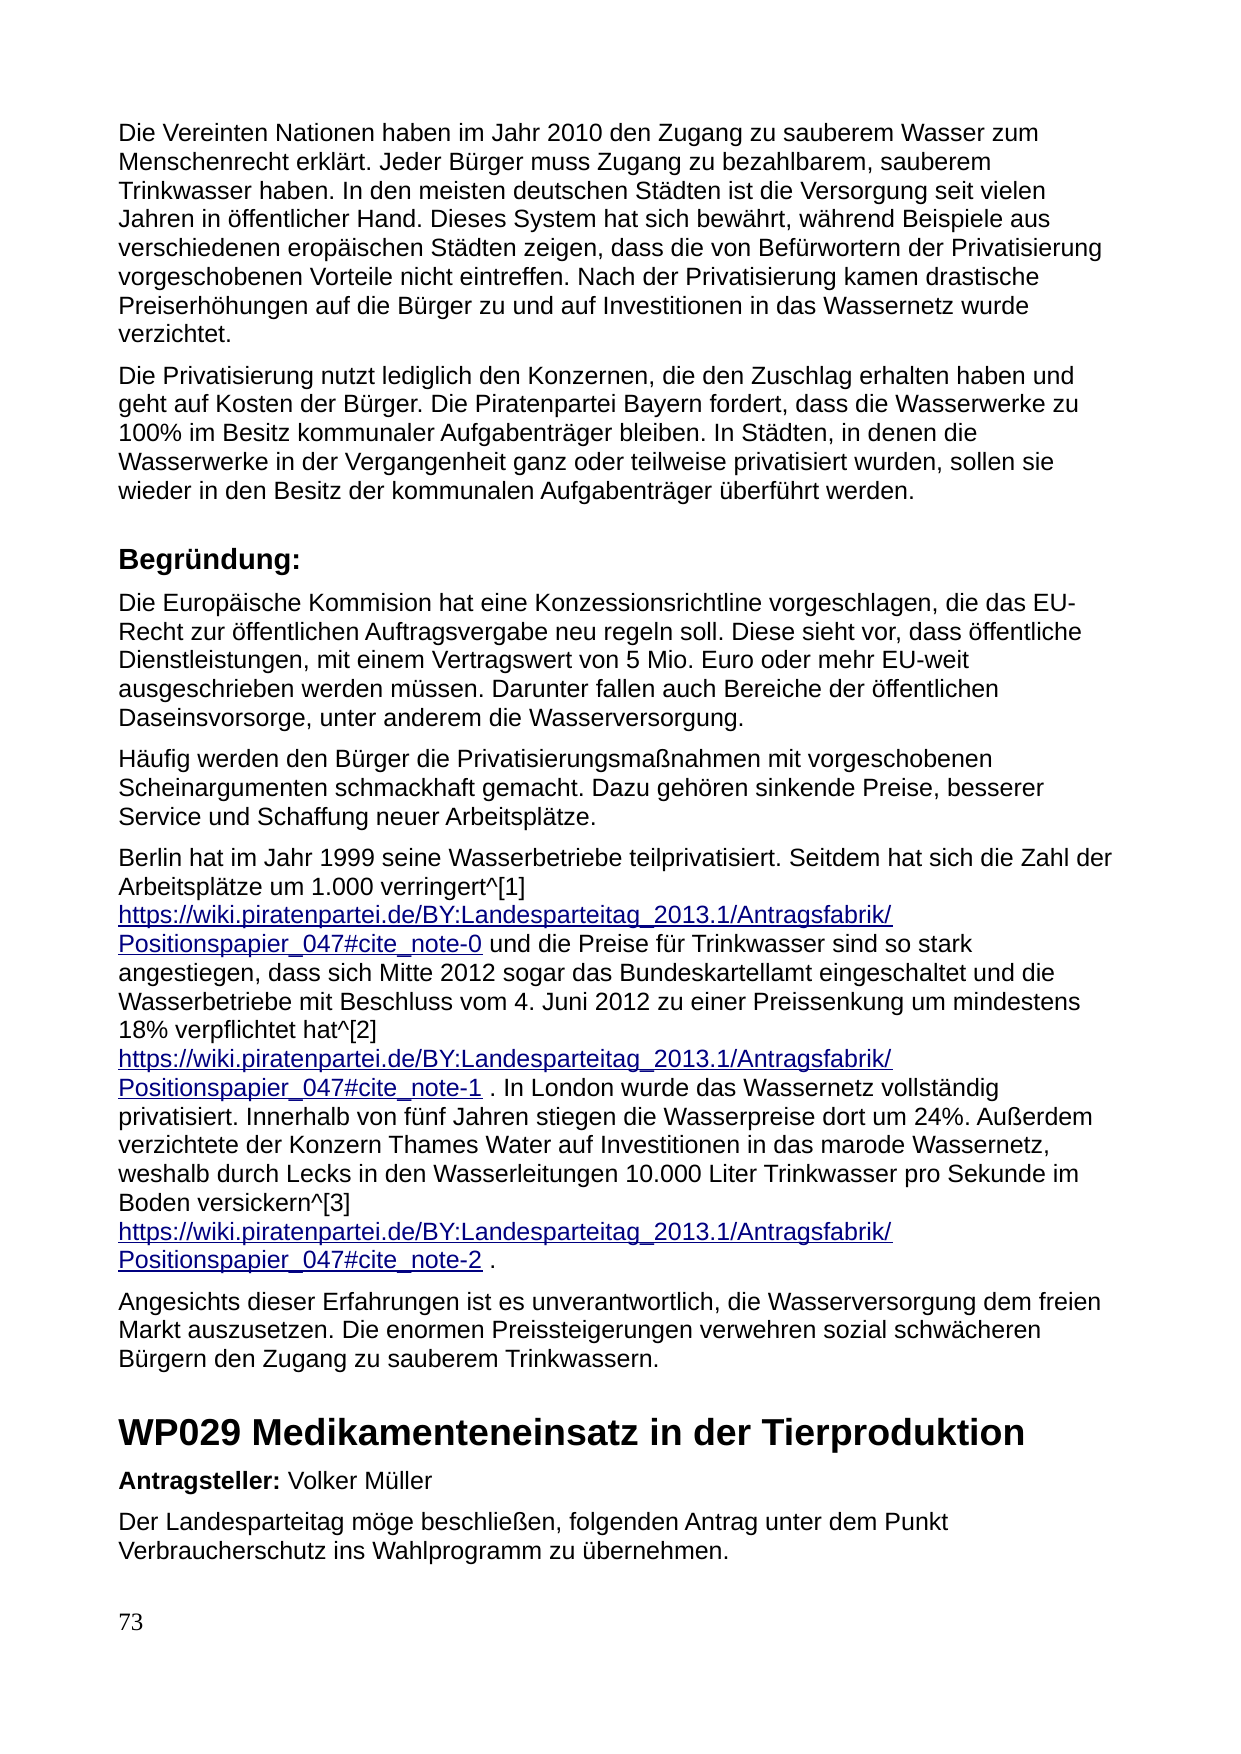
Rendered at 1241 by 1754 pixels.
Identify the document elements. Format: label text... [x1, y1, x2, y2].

text Angesichts dieser Erfahrungen ist es unverantwortlich, die Wasserversorgung dem freien Markt auszusetzen. Die enormen Preissteigerungen verwehren sozial schwächeren Bürgern den Zugang zu sauberem Trinkwassern. [118, 1287, 1122, 1373]
text Häufig werden den Bürger die Privatisierungsmaßnahmen mit vorgeschobenen Scheinargumenten schmackhaft gemacht. Dazu gehören sinkende Preise, besserer Service und Schaffung neuer Arbeitsplätze. [118, 744, 1122, 830]
subtitle Begründung: [118, 542, 1122, 575]
subtitle WP029 Medikamenteneinsatz in der Tierproduktion [118, 1410, 1122, 1453]
text Antragsteller: Volker Müller [118, 1466, 1122, 1495]
text Der Landesparteitag möge beschließen, folgenden Antrag unter dem Punkt Verbraucherschutz ins Wahlprogramm zu übernehmen. [118, 1507, 1122, 1565]
text Die Privatisierung nutzt lediglich den Konzernen, die den Zuschlag erhalten haben und geht auf Kosten der Bürger. Die Piratenpartei Bayern fordert, dass die Wasserwerke zu 100% im Besitz kommunaler Aufgabenträger bleiben. In Städten, in denen die Wasserwerke in der Vergangenheit ganz oder teilweise privatisiert wurden, sollen sie wieder in den Besitz der kommunalen Aufgabenträger überführt werden. [118, 361, 1122, 504]
text Berlin hat im Jahr 1999 seine Wasserbetriebe teilprivatisiert. Seitdem hat sich die Zahl der Arbeitsplätze um 1.000 verringert^[1] https://wiki.piratenpartei.de/BY:Landesparteitag_2013.1/Antragsfabrik/Positionspapier_047#cite_note-0 und die Preise für Trinkwasser sind so stark angestiegen, dass sich Mitte 2012 sogar das Bundeskartellamt eingeschaltet und die Wasserbetriebe mit Beschluss vom 4. Juni 2012 zu einer Preissenkung um mindestens 18% verpflichtet hat^[2] https://wiki.piratenpartei.de/BY:Landesparteitag_2013.1/Antragsfabrik/Positionspapier_047#cite_note-1 . In London wurde das Wassernetz vollständig privatisiert. Innerhalb von fünf Jahren stiegen die Wasserpreise dort um 24%. Außerdem verzichtete der Konzern Thames Water auf Investitionen in das marode Wassernetz, weshalb durch Lecks in den Wasserleitungen 10.000 Liter Trinkwasser pro Sekunde im Boden versickern^[3] https://wiki.piratenpartei.de/BY:Landesparteitag_2013.1/Antragsfabrik/Positionspapier_047#cite_note-2 . [118, 843, 1122, 1274]
text Die Europäische Kommision hat eine Konzessionsrichtline vorgeschlagen, die das EU-Recht zur öffentlichen Auftragsvergabe neu regeln soll. Diese sieht vor, dass öffentliche Dienstleistungen, mit einem Vertragswert von 5 Mio. Euro oder mehr EU-weit ausgeschrieben werden müssen. Darunter fallen auch Bereiche der öffentlichen Daseinsvorsorge, unter anderem die Wasserversorgung. [118, 588, 1122, 732]
text Die Vereinten Nationen haben im Jahr 2010 den Zugang zu sauberem Wasser zum Menschenrecht erklärt. Jeder Bürger muss Zugang zu bezahlbarem, sauberem Trinkwasser haben. In den meisten deutschen Städten ist die Versorgung seit vielen Jahren in öffentlicher Hand. Dieses System hat sich bewährt, während Beispiele aus verschiedenen eropäischen Städten zeigen, dass die von Befürwortern der Privatisierung vorgeschobenen Vorteile nicht eintreffen. Nach der Privatisierung kamen drastische Preiserhöhungen auf die Bürger zu und auf Investitionen in das Wassernetz wurde verzichtet. [118, 118, 1122, 348]
